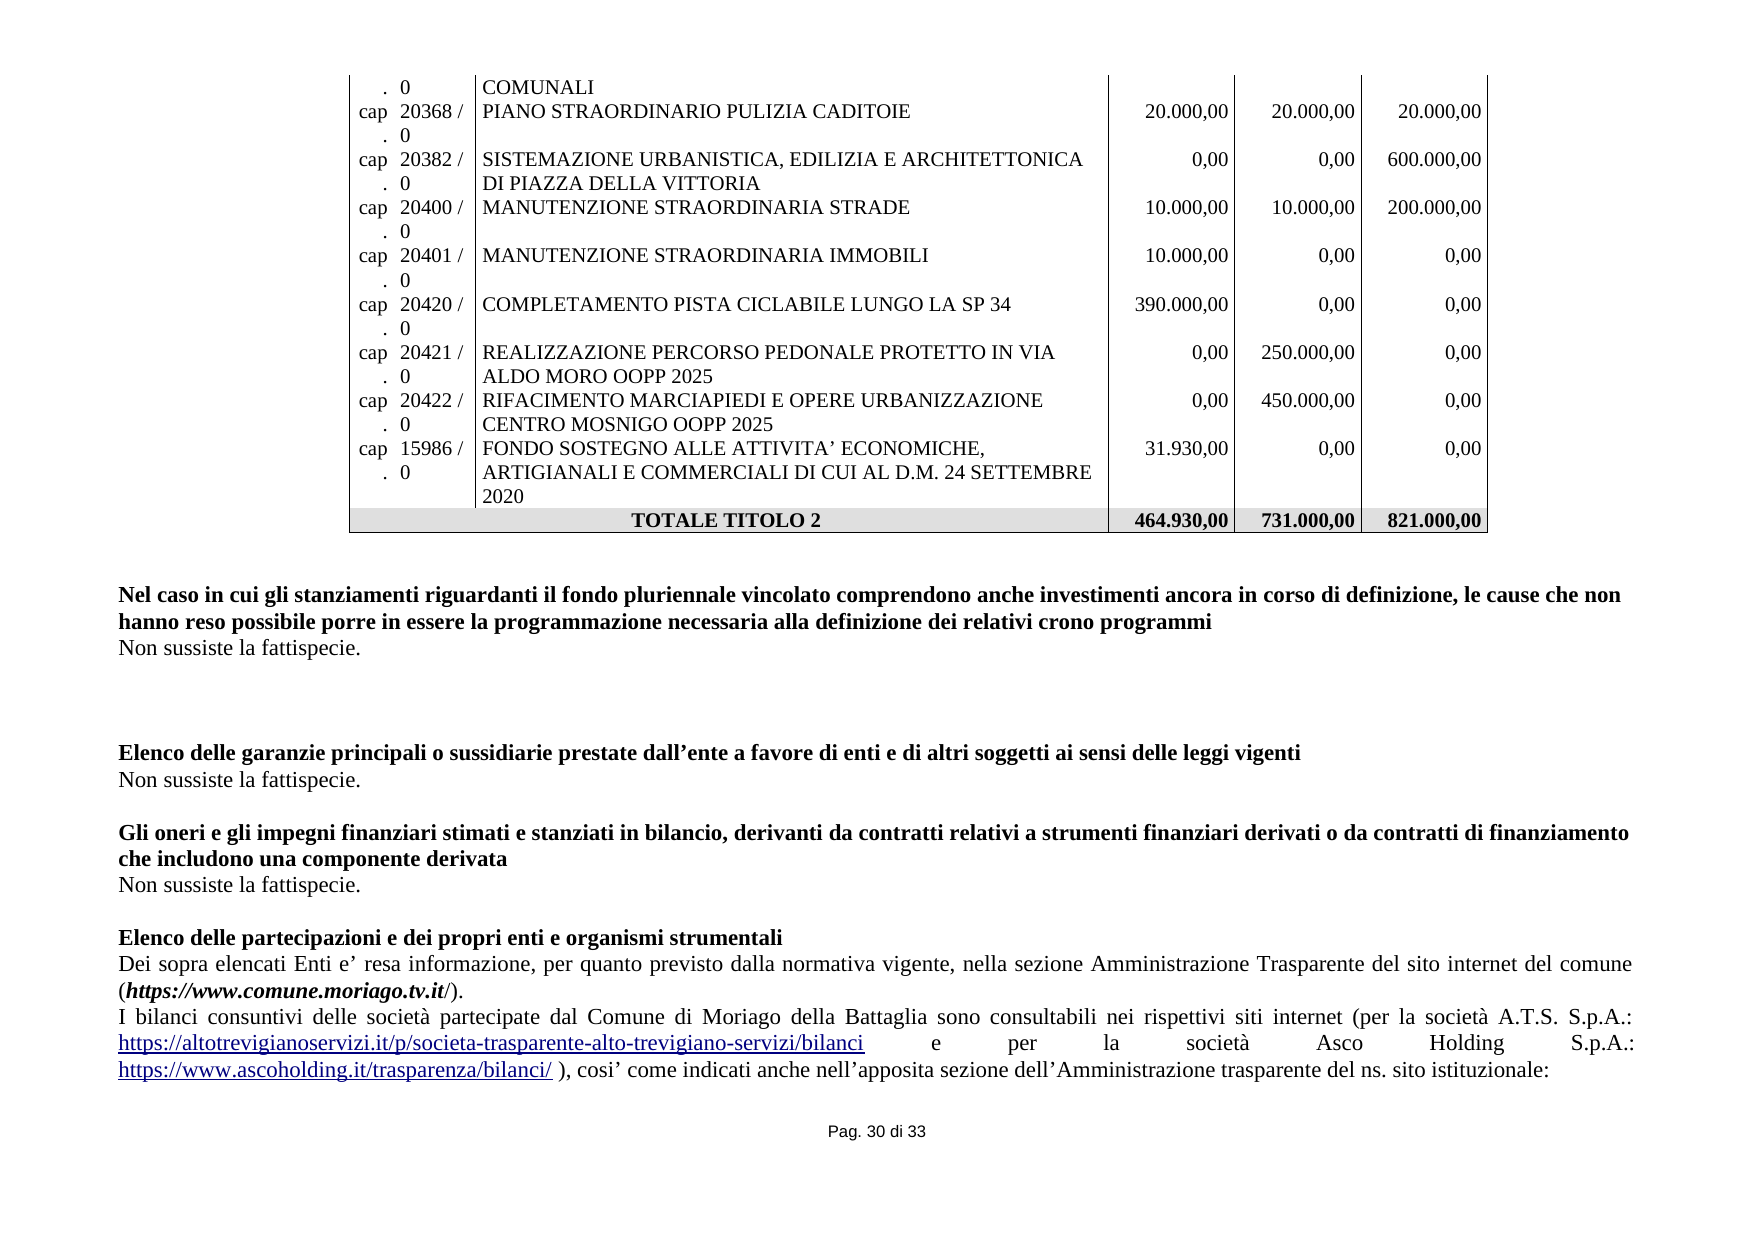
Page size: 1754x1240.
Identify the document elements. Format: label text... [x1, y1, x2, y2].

table_cell 10.000,00 [1235, 195, 1361, 243]
table_cell 15986 / 0 [394, 436, 475, 508]
table_cell 20421 / 0 [394, 340, 475, 388]
table_cell cap. [350, 292, 394, 340]
text Elenco delle partecipazioni e dei propri enti e organismi strumentali [118, 924, 1636, 950]
text Non sussiste la fattispecie. [118, 766, 1636, 792]
text Non sussiste la fattispecie. [118, 871, 1636, 898]
table_cell cap. [350, 147, 394, 195]
table_cell 0,00 [1235, 436, 1361, 508]
table_cell 731.000,00 [1235, 508, 1361, 532]
table_cell 20401 / 0 [394, 244, 475, 292]
text Elenco delle garanzie principali o sussidiarie prestate dall’ente a favore di enti e di altri soggetti ai sensi delle leggi vigenti [118, 739, 1636, 766]
table_cell cap. [350, 195, 394, 243]
table_cell RIFACIMENTO MARCIAPIEDI E OPERE URBANIZZAZIONE CENTRO MOSNIGO OOPP 2025 [476, 388, 1108, 436]
table_cell cap. [350, 388, 394, 436]
table_cell cap. [350, 340, 394, 388]
table_cell [1362, 75, 1487, 99]
table_cell 0,00 [1362, 340, 1487, 388]
table_cell 31.930,00 [1109, 436, 1234, 508]
table_cell 450.000,00 [1235, 388, 1361, 436]
table_cell 600.000,00 [1362, 147, 1487, 195]
table_cell 0,00 [1109, 147, 1234, 195]
table_cell [1235, 75, 1361, 99]
table_cell 821.000,00 [1362, 508, 1487, 532]
table_cell PIANO STRAORDINARIO PULIZIA CADITOIE [476, 99, 1108, 147]
table_cell COMUNALI [476, 75, 1108, 99]
table_cell 20.000,00 [1235, 99, 1361, 147]
table_cell [1109, 75, 1234, 99]
table_cell 0,00 [1109, 340, 1234, 388]
table_cell SISTEMAZIONE URBANISTICA, EDILIZIA E ARCHITETTONICA DI PIAZZA DELLA VITTORIA [476, 147, 1108, 195]
text I bilanci consuntivi delle società partecipate dal Comune di Moriago della Battaglia sono consultabili nei rispettivi siti internet (per la società A.T.S. S.p.A.: https://altotrevigianoservizi.it/p/societa-trasparente-alto-trevigiano-servizi/bilanci e per la società Asco Holding S.p.A.: https://www.ascoholding.it/trasparenza/bilanci/ ), cosi’ come indicati anche nell’apposita sezione dell’Amministrazione trasparente del ns. sito istituzionale: [118, 1003, 1636, 1082]
table_cell cap. [350, 99, 394, 147]
text Dei sopra elencati Enti e’ resa informazione, per quanto previsto dalla normativa vigente, nella sezione Amministrazione Trasparente del sito internet del comune (https://www.comune.moriago.tv.it/). [118, 950, 1636, 1003]
table_cell 20.000,00 [1109, 99, 1234, 147]
table_cell 200.000,00 [1362, 195, 1487, 243]
table_cell 0,00 [1362, 388, 1487, 436]
table_cell TOTALE TITOLO 2 [350, 508, 1108, 532]
table_cell cap. [350, 244, 394, 292]
table_cell 10.000,00 [1109, 244, 1234, 292]
table_cell 20382 / 0 [394, 147, 475, 195]
table_cell 0,00 [1109, 388, 1234, 436]
table_cell 0 [394, 75, 475, 99]
text Non sussiste la fattispecie. [118, 634, 1636, 660]
table_cell MANUTENZIONE STRAORDINARIA IMMOBILI [476, 244, 1108, 292]
table_cell REALIZZAZIONE PERCORSO PEDONALE PROTETTO IN VIA ALDO MORO OOPP 2025 [476, 340, 1108, 388]
table_cell 0,00 [1235, 292, 1361, 340]
table_cell 20368 / 0 [394, 99, 475, 147]
table_cell 390.000,00 [1109, 292, 1234, 340]
table_cell 0,00 [1235, 244, 1361, 292]
table_cell 250.000,00 [1235, 340, 1361, 388]
table_cell cap. [350, 436, 394, 508]
table_cell FONDO SOSTEGNO ALLE ATTIVITA’ ECONOMICHE, ARTIGIANALI E COMMERCIALI DI CUI AL D.M. 24 SETTEMBRE 2020 [476, 436, 1108, 508]
table_cell 20.000,00 [1362, 99, 1487, 147]
text Gli oneri e gli impegni finanziari stimati e stanziati in bilancio, derivanti da contratti relativi a strumenti finanziari derivati o da contratti di finanziamento che includono una componente derivata [118, 818, 1636, 871]
table_cell 10.000,00 [1109, 195, 1234, 243]
table_cell 0,00 [1362, 292, 1487, 340]
table_cell 20422 / 0 [394, 388, 475, 436]
table_cell 464.930,00 [1109, 508, 1234, 532]
table_cell 0,00 [1235, 147, 1361, 195]
table_cell 20400 / 0 [394, 195, 475, 243]
table_cell . [350, 75, 394, 99]
table_cell 0,00 [1362, 244, 1487, 292]
table_cell 20420 / 0 [394, 292, 475, 340]
table_cell 0,00 [1362, 436, 1487, 508]
table_cell COMPLETAMENTO PISTA CICLABILE LUNGO LA SP 34 [476, 292, 1108, 340]
text Nel caso in cui gli stanziamenti riguardanti il fondo pluriennale vincolato comprendono anche investimenti ancora in corso di definizione, le cause che non hanno reso possibile porre in essere la programmazione necessaria alla definizione dei relativi crono programmi [118, 581, 1636, 634]
table_cell MANUTENZIONE STRAORDINARIA STRADE [476, 195, 1108, 243]
